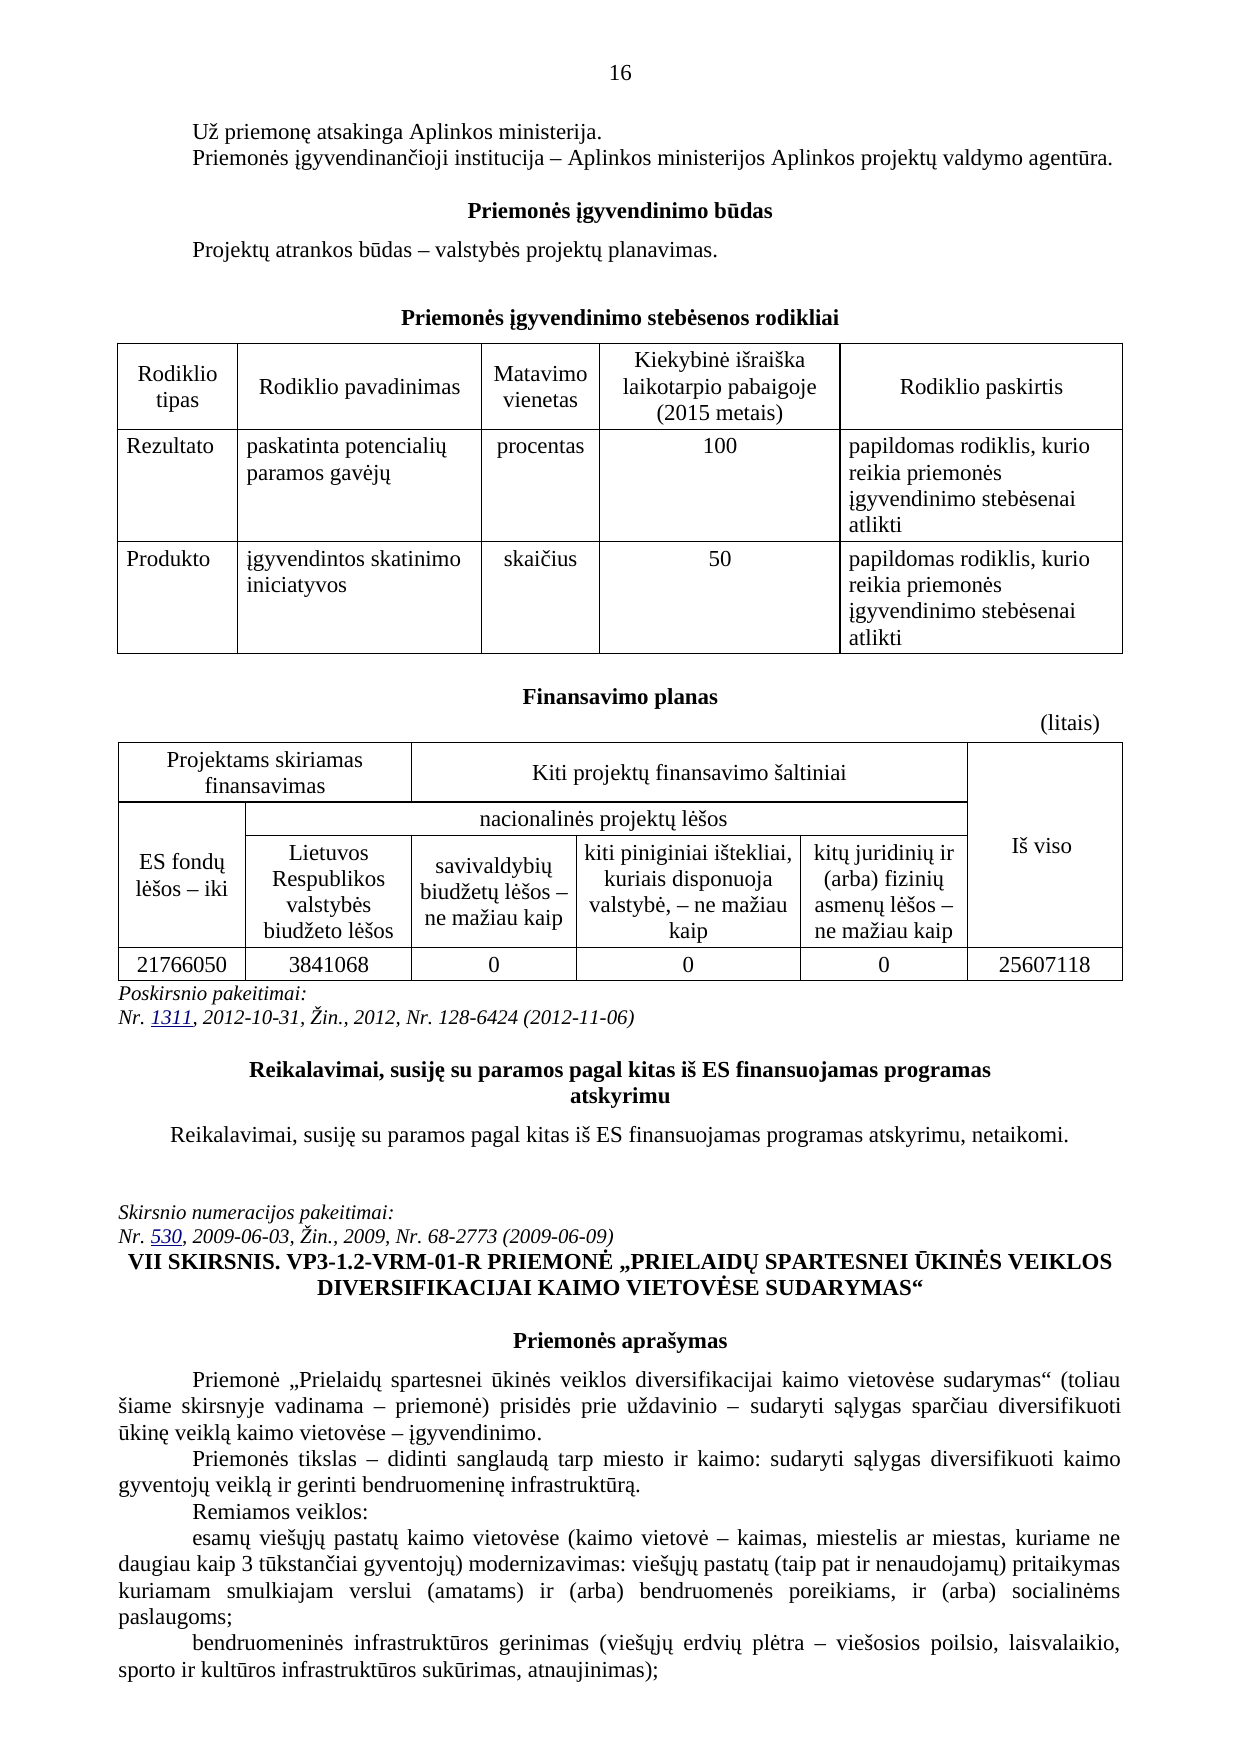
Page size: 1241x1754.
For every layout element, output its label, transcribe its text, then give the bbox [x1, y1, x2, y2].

table_cell 50 [600, 542, 839, 653]
table_cell Lietuvos Respublikos valstybės biudžeto lėšos [246, 836, 411, 947]
table_cell procentas [482, 430, 599, 541]
text Skirsnio numeracijos pakeitimai: [118, 1200, 1122, 1224]
table_header Kiti projektų finansavimo šaltiniai [412, 743, 967, 801]
text Remiamos veiklos: [118, 1498, 1122, 1524]
table_cell kitų juridinių ir (arba) fizinių asmenų lėšos – ne mažiau kaip [801, 836, 967, 947]
text bendruomeninės infrastruktūros gerinimas (viešųjų erdvių plėtra – viešosios poilsio, laisvalaikio, sporto ir kultūros infrastruktūros sukūrimas, atnaujinimas); [118, 1629, 1122, 1682]
table_cell Rezultato [118, 430, 237, 541]
table_cell nacionalinės projektų lėšos [246, 803, 967, 834]
text Priemonės tikslas – didinti sanglaudą tarp miesto ir kaimo: sudaryti sąlygas diversifikuoti kaimo gyventojų veiklą ir gerinti bendruomeninę infrastruktūrą. [118, 1445, 1122, 1498]
text Priemonė „Prielaidų spartesnei ūkinės veiklos diversifikacijai kaimo vietovėse sudarymas“ (toliau šiame skirsnyje vadinama – priemonė) prisidės prie uždavinio – sudaryti sąlygas sparčiau diversifikuoti ūkinę veiklą kaimo vietovėse – įgyvendinimo. [118, 1366, 1122, 1445]
text Projektų atrankos būdas – valstybės projektų planavimas. [118, 236, 1122, 262]
text Priemonės įgyvendinančioji institucija – Aplinkos ministerijos Aplinkos projektų valdymo agentūra. [118, 144, 1122, 171]
text Reikalavimai, susiję su paramos pagal kitas iš ES finansuojamas programas atskyrimu, netaikomi. [118, 1121, 1122, 1147]
table_cell 3841068 [246, 948, 411, 980]
table_cell papildomas rodiklis, kurio reikia priemonės įgyvendinimo stebėsenai atlikti [841, 542, 1122, 653]
table_cell savivaldybių biudžetų lėšos – ne mažiau kaip [412, 836, 576, 947]
table_cell įgyvendintos skatinimo iniciatyvos [238, 542, 481, 653]
text Finansavimo planas [118, 683, 1122, 709]
text Priemonės aprašymas [118, 1327, 1122, 1353]
table_cell paskatinta potencialių paramos gavėjų [238, 430, 481, 541]
table_header Rodiklio paskirtis [841, 344, 1122, 428]
table_cell papildomas rodiklis, kurio reikia priemonės įgyvendinimo stebėsenai atlikti [841, 430, 1122, 541]
text Reikalavimai, susiję su paramos pagal kitas iš ES finansuojamas programas atskyrimu [118, 1056, 1122, 1108]
text Už priemonę atsakinga Aplinkos ministerija. [118, 118, 1122, 144]
table_cell 0 [412, 948, 576, 980]
table_cell 0 [577, 948, 800, 980]
text Poskirsnio pakeitimai: [118, 981, 1122, 1005]
table_header Rodiklio pavadinimas [238, 344, 481, 428]
table_cell kiti piniginiai ištekliai, kuriais disponuoja valsty­bė, – ne mažiau kaip [577, 836, 800, 947]
table_cell Produkto [118, 542, 237, 653]
table_header Projektams skiriamas finansavimas [119, 743, 411, 801]
table_cell 25607118 [968, 948, 1122, 980]
table_header Matavimo vienetas [482, 344, 599, 428]
table_cell 0 [801, 948, 967, 980]
table_cell skaičius [482, 542, 599, 653]
text Nr. 1311, 2012-10-31, Žin., 2012, Nr. 128-6424 (2012-11-06) [118, 1005, 1122, 1029]
text Priemonės įgyvendinimo būdas [118, 197, 1122, 223]
text (litais) [118, 709, 1100, 736]
table_header Iš viso [968, 743, 1122, 947]
text esamų viešųjų pastatų kaimo vietovėse (kaimo vietovė – kaimas, miestelis ar miestas, kuriame ne daugiau kaip 3 tūkstančiai gyventojų) modernizavimas: viešųjų pastatų (taip pat ir nenaudojamų) pritaikymas kuriamam smulkiajam verslui (amatams) ir (arba) bendruomenės poreikiams, ir (arba) socialinėms paslaugoms; [118, 1524, 1122, 1629]
table_header Rodiklio tipas [118, 344, 237, 428]
table_cell ES fondų lėšos – iki [119, 803, 245, 947]
text VII SKIRSNIS. VP3-1.2-VRM-01-R PRIEMONĖ „Prielaidų spartesnei ūkinės veiklos diversifikacijai kaimo vietovėse sudarymas“ [118, 1248, 1122, 1301]
table_cell 21766050 [119, 948, 245, 980]
table_cell 100 [600, 430, 839, 541]
table_header Kiekybinė išraiška laikotarpio pabaigoje (2015 metais) [600, 344, 839, 428]
text Priemonės įgyvendinimo stebėsenos rodikliai [118, 304, 1122, 330]
text Nr. 530, 2009-06-03, Žin., 2009, Nr. 68-2773 (2009-06-09) [118, 1224, 1122, 1248]
